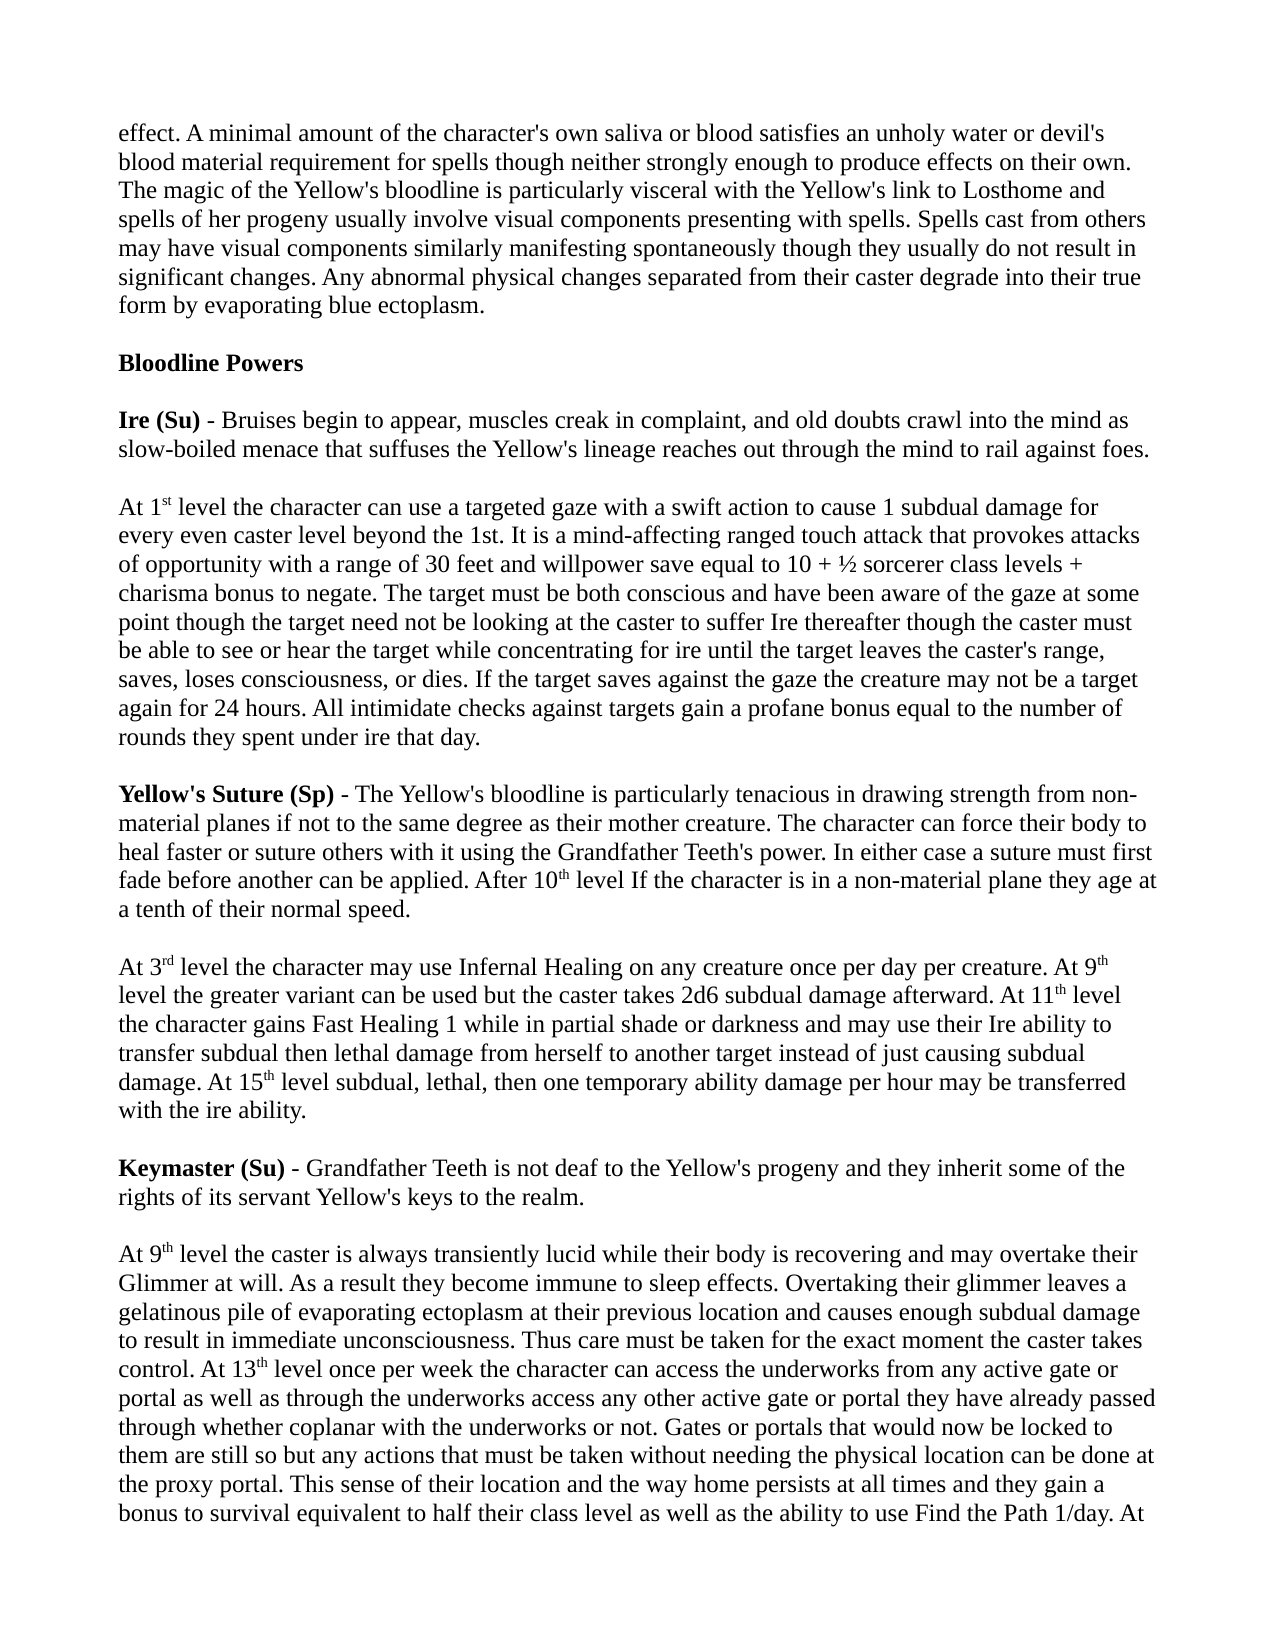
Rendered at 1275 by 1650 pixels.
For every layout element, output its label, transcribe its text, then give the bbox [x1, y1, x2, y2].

text Ire (Su) - Bruises begin to appear, muscles creak in complaint, and old doubts crawl into the mind as slow-boiled menace that suffuses the Yellow's lineage reaches out through the mind to rail against foes. [118, 406, 1157, 463]
text At 3rd level the character may use Infernal Healing on any creature once per day per creature. At 9th level the greater variant can be used but the caster takes 2d6 subdual damage afterward. At 11th level the character gains Fast Healing 1 while in partial shade or darkness and may use their Ire ability to transfer subdual then lethal damage from herself to another target instead of just causing subdual damage. At 15th level subdual, lethal, then one temporary ability damage per hour may be transferred with the ire ability. [118, 952, 1157, 1124]
text effect. A minimal amount of the character's own saliva or blood satisfies an unholy water or devil's blood material requirement for spells though neither strongly enough to produce effects on their own. The magic of the Yellow's bloodline is particularly visceral with the Yellow's link to Losthome and spells of her progeny usually involve visual components presenting with spells. Spells cast from others may have visual components similarly manifesting spontaneously though they usually do not result in significant changes. Any abnormal physical changes separated from their caster degrade into their true form by evaporating blue ectoplasm. [118, 118, 1157, 319]
text Keymaster (Su) - Grandfather Teeth is not deaf to the Yellow's progeny and they inherit some of the rights of its servant Yellow's keys to the realm. [118, 1153, 1157, 1211]
text At 9th level the caster is always transiently lucid while their body is recovering and may overtake their Glimmer at will. As a result they become immune to sleep effects. Overtaking their glimmer leaves a gelatinous pile of evaporating ectoplasm at their previous location and causes enough subdual damage to result in immediate unconsciousness. Thus care must be taken for the exact moment the caster takes control. At 13th level once per week the character can access the underworks from any active gate or portal as well as through the underworks access any other active gate or portal they have already passed through whether coplanar with the underworks or not. Gates or portals that would now be locked to them are still so but any actions that must be taken without needing the physical location can be done at the proxy portal. This sense of their location and the way home persists at all times and they gain a bonus to survival equivalent to half their class level as well as the ability to use Find the Path 1/day. At [118, 1239, 1157, 1527]
text Yellow's Suture (Sp) - The Yellow's bloodline is particularly tenacious in drawing strength from non-material planes if not to the same degree as their mother creature. The character can force their body to heal faster or suture others with it using the Grandfather Teeth's power. In either case a suture must first fade before another can be applied. After 10th level If the character is in a non-material plane they age at a tenth of their normal speed. [118, 779, 1157, 923]
text At 1st level the character can use a targeted gaze with a swift action to cause 1 subdual damage for every even caster level beyond the 1st. It is a mind-affecting ranged touch attack that provokes attacks of opportunity with a range of 30 feet and willpower save equal to 10 + ½ sorcerer class levels + charisma bonus to negate. The target must be both conscious and have been aware of the gaze at some point though the target need not be looking at the caster to suffer Ire thereafter though the caster must be able to see or hear the target while concentrating for ire until the target leaves the caster's range, saves, loses consciousness, or dies. If the target saves against the gaze the creature may not be a target again for 24 hours. All intimidate checks against targets gain a profane bonus equal to the number of rounds they spent under ire that day. [118, 492, 1157, 751]
text Bloodline Powers [118, 348, 1157, 377]
